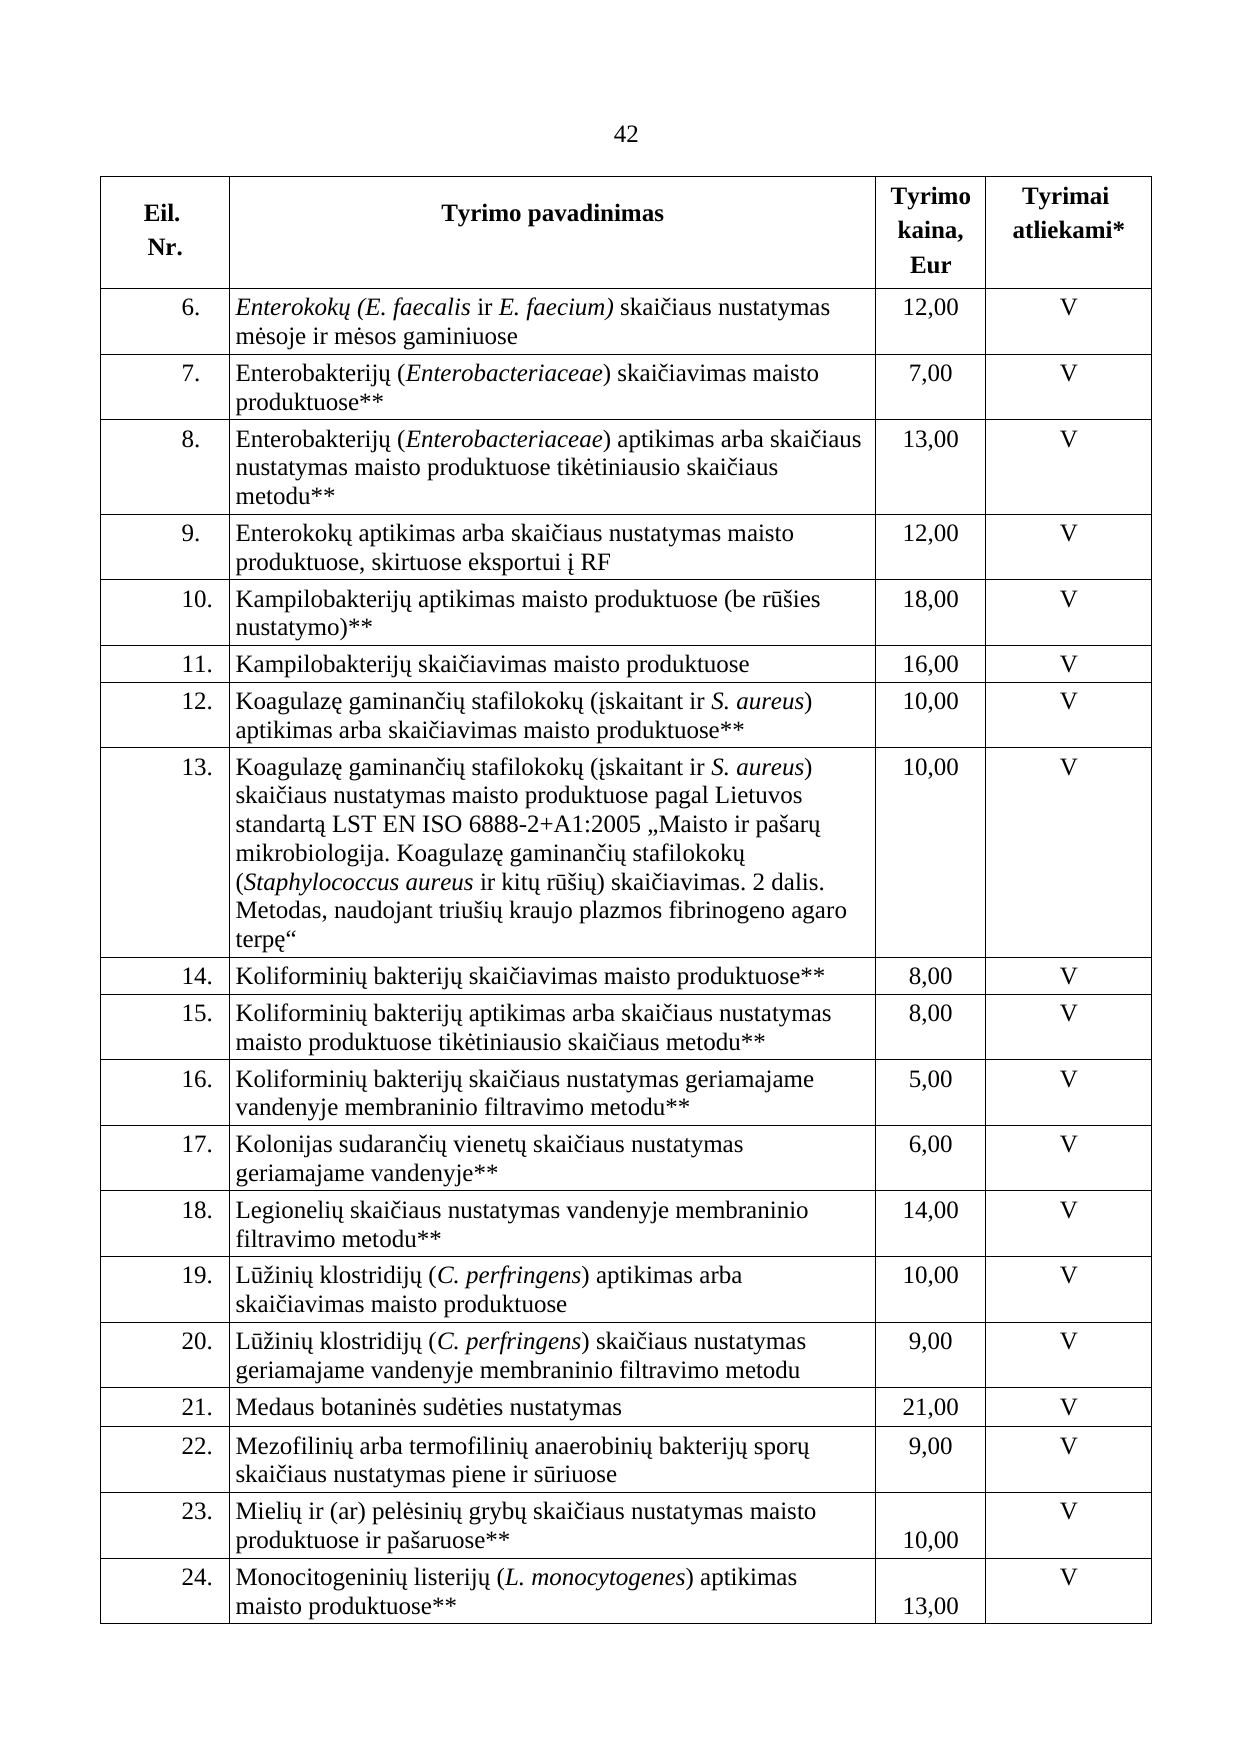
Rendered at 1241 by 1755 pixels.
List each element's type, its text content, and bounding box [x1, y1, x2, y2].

table_cell V [986, 748, 1151, 957]
table_cell 18. [101, 1191, 229, 1256]
table_cell V [986, 515, 1151, 579]
table_cell 10,00 [876, 1257, 985, 1322]
table_cell 21. [101, 1388, 229, 1426]
table_cell 18,00 [876, 580, 985, 645]
table_cell 6,00 [876, 1126, 985, 1190]
table_cell 13,00 [876, 1559, 985, 1623]
table_cell Monocitogeninių listerijų (L. monocytogenes) aptikimas maisto produktuose** [230, 1559, 875, 1623]
table_cell 10. [101, 580, 229, 645]
table_cell 23. [101, 1493, 229, 1557]
table_cell Legionelių skaičiaus nustatymas vandenyje membraninio filtravimo metodu** [230, 1191, 875, 1256]
table_cell 7. [101, 355, 229, 419]
table_cell 14. [101, 958, 229, 993]
table_cell 12,00 [876, 289, 985, 353]
table_cell 19. [101, 1257, 229, 1322]
table_header Tyrimai atliekami* [986, 177, 1151, 288]
table_cell 24. [101, 1559, 229, 1623]
table_cell 20. [101, 1323, 229, 1387]
table_cell V [986, 1191, 1151, 1256]
table_cell 6. [101, 289, 229, 353]
table_cell Enterokokų (E. faecalis ir E. faecium) skaičiaus nustatymas mėsoje ir mėsos gaminiuose [230, 289, 875, 353]
table_cell V [986, 355, 1151, 419]
table_header Eil. Nr. [101, 177, 229, 288]
table_header Tyrimo pavadinimas [230, 177, 875, 288]
table_cell Kampilobakterijų aptikimas maisto produktuose (be rūšies nustatymo)** [230, 580, 875, 645]
table_cell V [986, 1060, 1151, 1125]
table_cell 9. [101, 515, 229, 579]
table_cell V [986, 995, 1151, 1059]
table_header Tyrimo kaina, Eur [876, 177, 985, 288]
table_cell 16,00 [876, 646, 985, 682]
table_cell V [986, 1126, 1151, 1190]
table_cell V [986, 683, 1151, 747]
table_cell Enterobakterijų (Enterobacteriaceae) aptikimas arba skaičiaus nustatymas maisto produktuose tikėtiniausio skaičiaus metodu** [230, 420, 875, 513]
table_cell Mielių ir (ar) pelėsinių grybų skaičiaus nustatymas maisto produktuose ir pašaruose** [230, 1493, 875, 1557]
table_cell 10,00 [876, 748, 985, 957]
table_cell 9,00 [876, 1323, 985, 1387]
table_cell 7,00 [876, 355, 985, 419]
table_cell V [986, 1427, 1151, 1492]
table_cell 11. [101, 646, 229, 682]
table_cell 21,00 [876, 1388, 985, 1426]
table_cell Koliforminių bakterijų skaičiavimas maisto produktuose** [230, 958, 875, 993]
table_cell V [986, 1559, 1151, 1623]
table_cell V [986, 1388, 1151, 1426]
table_cell Enterokokų aptikimas arba skaičiaus nustatymas maisto produktuose, skirtuose eksportui į RF [230, 515, 875, 579]
table_cell Mezofilinių arba termofilinių anaerobinių bakterijų sporų skaičiaus nustatymas piene ir sūriuose [230, 1427, 875, 1492]
table_cell 16. [101, 1060, 229, 1125]
table_cell Koliforminių bakterijų skaičiaus nustatymas geriamajame vandenyje membraninio filtravimo metodu** [230, 1060, 875, 1125]
table_cell 22. [101, 1427, 229, 1492]
table_cell Koliforminių bakterijų aptikimas arba skaičiaus nustatymas maisto produktuose tikėtiniausio skaičiaus metodu** [230, 995, 875, 1059]
table_cell V [986, 420, 1151, 513]
table_cell V [986, 1493, 1151, 1557]
table_cell 5,00 [876, 1060, 985, 1125]
table_cell 12. [101, 683, 229, 747]
table_cell 15. [101, 995, 229, 1059]
table_cell Koagulazę gaminančių stafilokokų (įskaitant ir S. aureus) aptikimas arba skaičiavimas maisto produktuose** [230, 683, 875, 747]
table_cell 10,00 [876, 683, 985, 747]
table_cell 10,00 [876, 1493, 985, 1557]
table_cell Lūžinių klostridijų (C. perfringens) aptikimas arba skaičiavimas maisto produktuose [230, 1257, 875, 1322]
table_cell Kolonijas sudarančių vienetų skaičiaus nustatymas geriamajame vandenyje** [230, 1126, 875, 1190]
table_cell 8,00 [876, 995, 985, 1059]
table_cell Koagulazę gaminančių stafilokokų (įskaitant ir S. aureus) skaičiaus nustatymas maisto produktuose pagal Lietuvos standartą LST EN ISO 6888-2+A1:2005 „Maisto ir pašarų mikrobiologija. Koagulazę gaminančių stafilokokų (Staphylococcus aureus ir kitų rūšių) skaičiavimas. 2 dalis. Metodas, naudojant triušių kraujo plazmos fibrinogeno agaro terpę“ [230, 748, 875, 957]
table_cell 17. [101, 1126, 229, 1190]
table_cell 9,00 [876, 1427, 985, 1492]
table_cell Medaus botaninės sudėties nustatymas [230, 1388, 875, 1426]
table_cell 13,00 [876, 420, 985, 513]
table_cell V [986, 1257, 1151, 1322]
table_cell V [986, 1323, 1151, 1387]
table_cell Kampilobakterijų skaičiavimas maisto produktuose [230, 646, 875, 682]
table_cell 12,00 [876, 515, 985, 579]
table_cell V [986, 289, 1151, 353]
table_cell V [986, 646, 1151, 682]
table_cell V [986, 580, 1151, 645]
table_cell Lūžinių klostridijų (C. perfringens) skaičiaus nustatymas geriamajame vandenyje membraninio filtravimo metodu [230, 1323, 875, 1387]
table_cell 8. [101, 420, 229, 513]
table_cell Enterobakterijų (Enterobacteriaceae) skaičiavimas maisto produktuose** [230, 355, 875, 419]
table_cell V [986, 958, 1151, 993]
table_cell 13. [101, 748, 229, 957]
table_cell 14,00 [876, 1191, 985, 1256]
table_cell 8,00 [876, 958, 985, 993]
